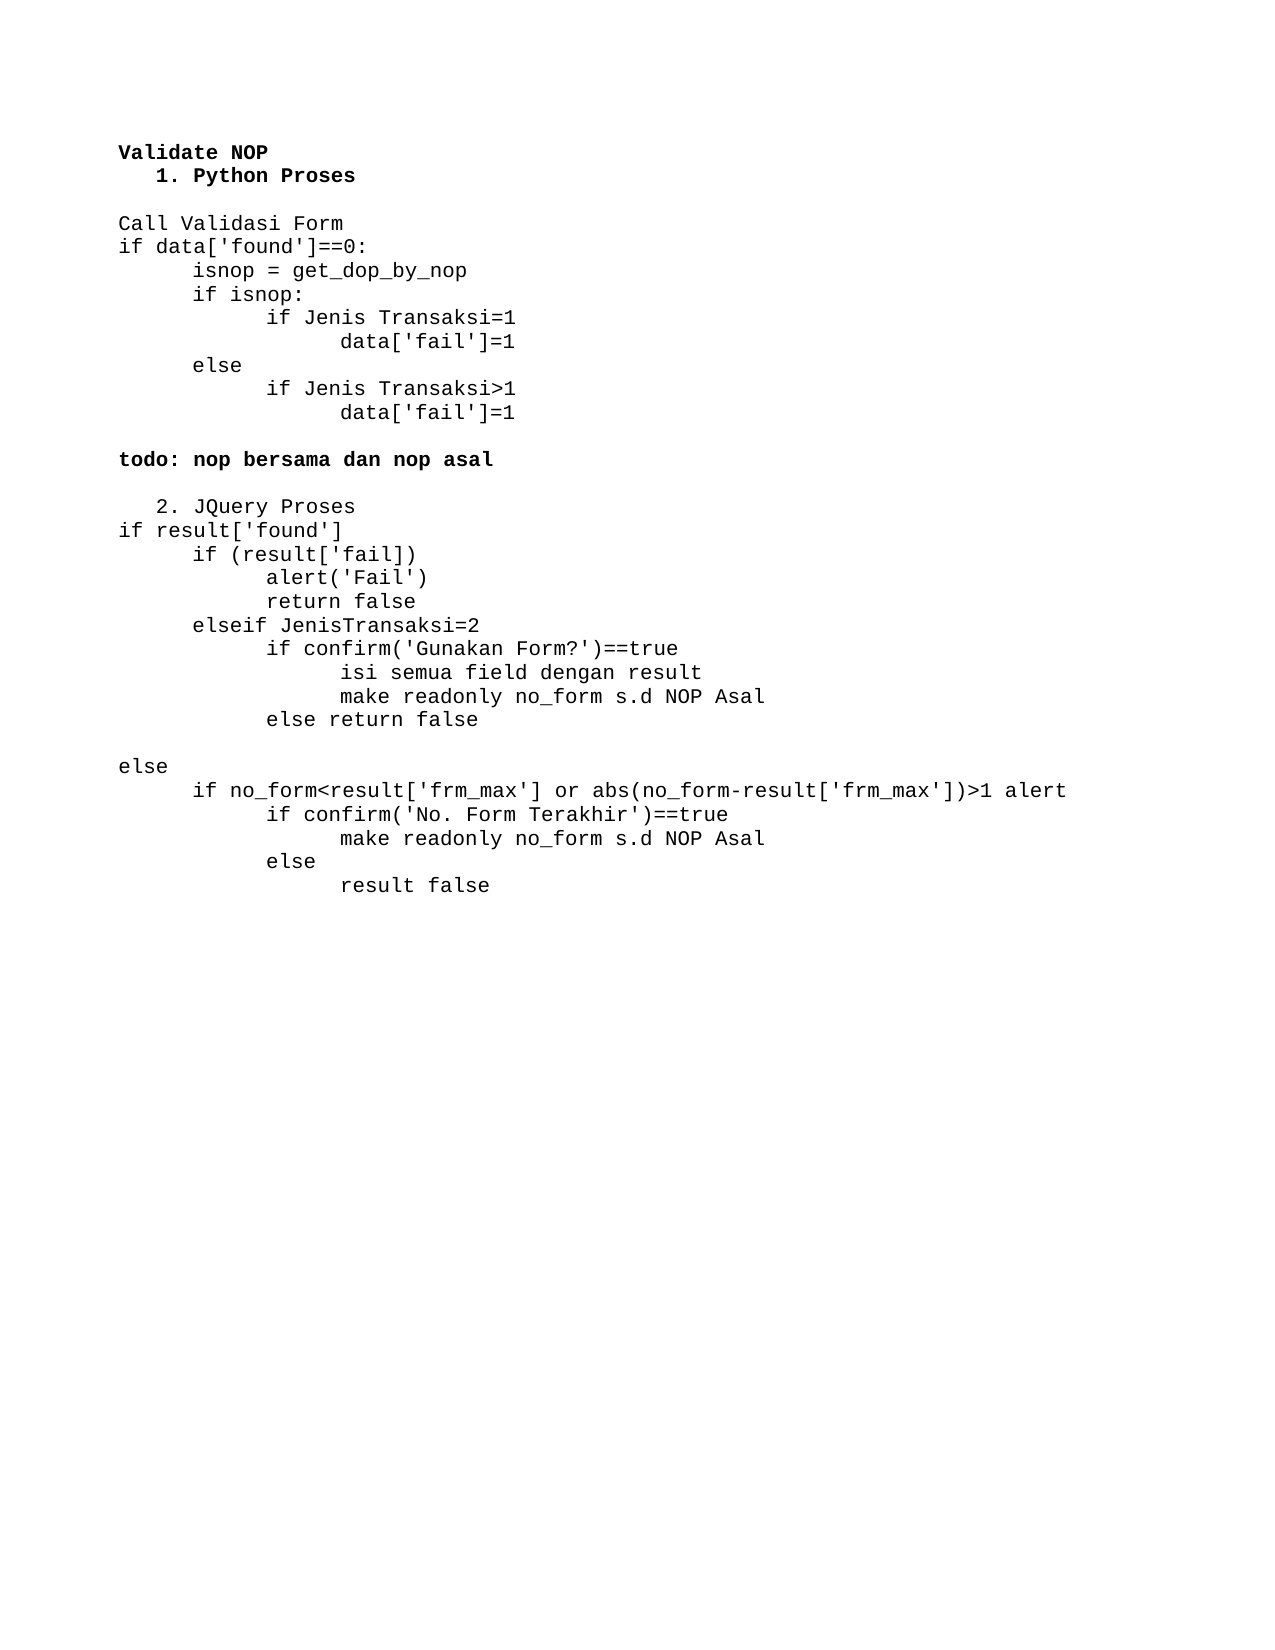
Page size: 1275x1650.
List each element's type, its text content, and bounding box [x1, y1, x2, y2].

text result false [118, 875, 1157, 898]
text if confirm('No. Form Terakhir')==true [118, 804, 1157, 827]
list JQuery Proses [156, 496, 1157, 520]
text if Jenis Transaksi>1 [118, 378, 1157, 402]
text else [118, 851, 1157, 875]
text else [118, 354, 1157, 378]
text if isnop: [118, 284, 1157, 307]
text if result['found'] [118, 520, 1157, 544]
text if no_form<result['frm_max'] or abs(no_form-result['frm_max'])>1 alert [118, 780, 1157, 804]
text else return false [118, 709, 1157, 733]
text if data['found']==0: [118, 236, 1157, 260]
text else [118, 757, 1157, 780]
text alert('Fail') [118, 567, 1157, 591]
text todo: nop bersama dan nop asal [118, 449, 1157, 473]
text Call Validasi Form [118, 213, 1157, 236]
text isnop = get_dop_by_nop [118, 260, 1157, 284]
text make readonly no_form s.d NOP Asal [118, 827, 1157, 851]
text data['fail']=1 [118, 402, 1157, 426]
text return false [118, 591, 1157, 615]
text data['fail']=1 [118, 331, 1157, 354]
list Python Proses [156, 165, 1157, 189]
text if confirm('Gunakan Form?')==true [118, 638, 1157, 662]
text Validate NOP [118, 142, 1157, 165]
text isi semua field dengan result [118, 662, 1157, 686]
text make readonly no_form s.d NOP Asal [118, 686, 1157, 709]
text if (result['fail]) [118, 544, 1157, 567]
text elseif JenisTransaksi=2 [118, 615, 1157, 638]
text if Jenis Transaksi=1 [118, 307, 1157, 331]
